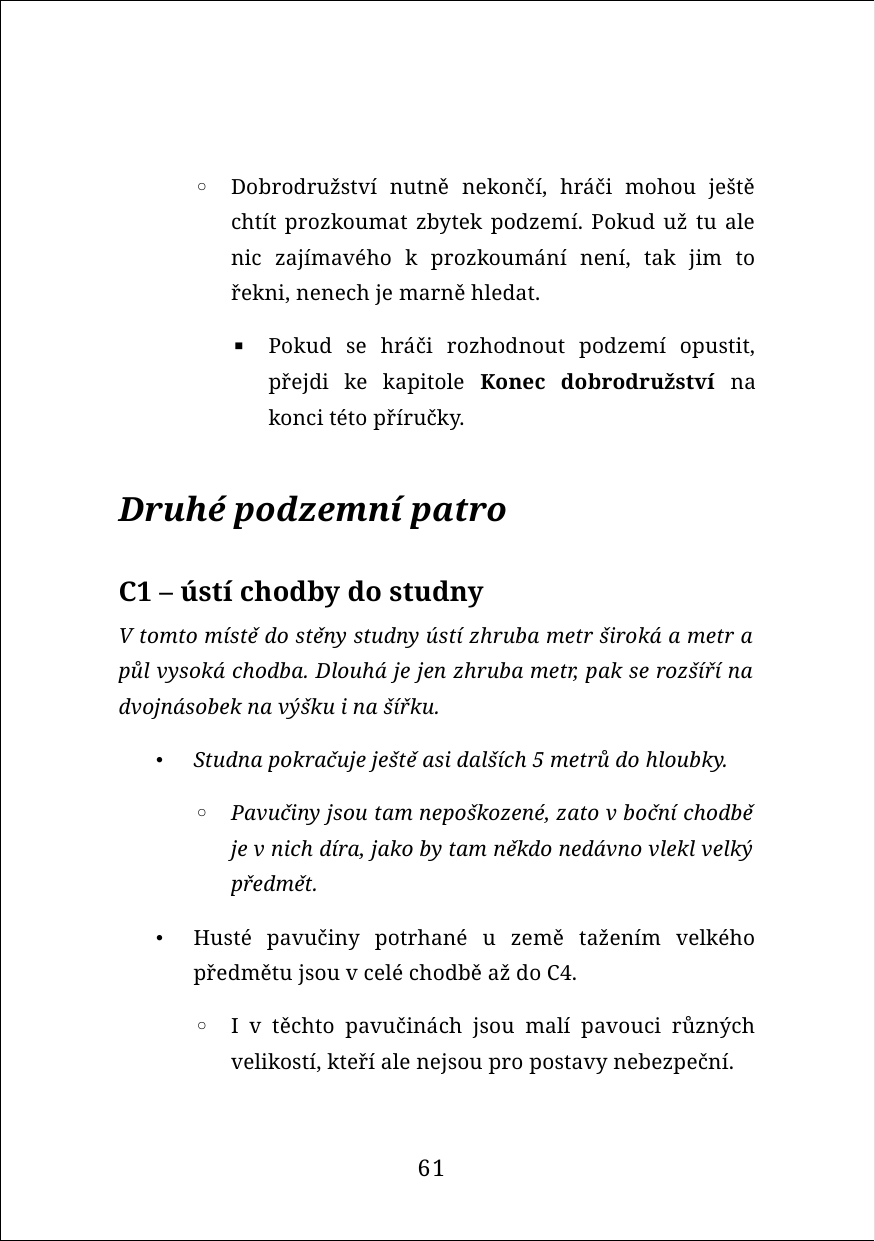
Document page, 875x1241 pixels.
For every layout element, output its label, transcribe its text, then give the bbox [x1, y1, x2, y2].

text V tomto místě do stěny studny ústí zhruba metr široká a metr a půl vysoká chodba. Dlouhá je jen zhruba metr, pak se rozšíří na dvojnásobek na výšku i na šířku. [118, 621, 756, 720]
subtitle C1 – ústí chodby do studny [118, 572, 756, 609]
subtitle Druhé podzemní patro [118, 485, 756, 531]
list Pavučiny jsou tam nepoškozené, zato v boční chodbě je v nich díra, jako by tam někdo nedávno vlekl velký předmět. [193, 798, 756, 898]
list Pokud se hráči rozhodnout podzemí opustit, přejdi ke kapitole Konec dobrodružství na konci této příručky. [231, 332, 756, 431]
list Studna pokračuje ještě asi dalších 5 metrů do hloubky. [156, 745, 756, 773]
list Husté pavučiny potrhané u země tažením velkého předmětu jsou v celé chodbě až do C4. [156, 923, 756, 987]
list I v těchto pavučinách jsou malí pavouci různých velikostí, kteří ale nejsou pro postavy nebezpeční. [193, 1011, 756, 1075]
list Dobrodružství nutně nekončí, hráči mohou ještě chtít prozkoumat zbytek podzemí. Pokud už tu ale nic zajímavého k prozkoumání není, tak jim to řekni, nenech je marně hledat. [193, 172, 756, 307]
